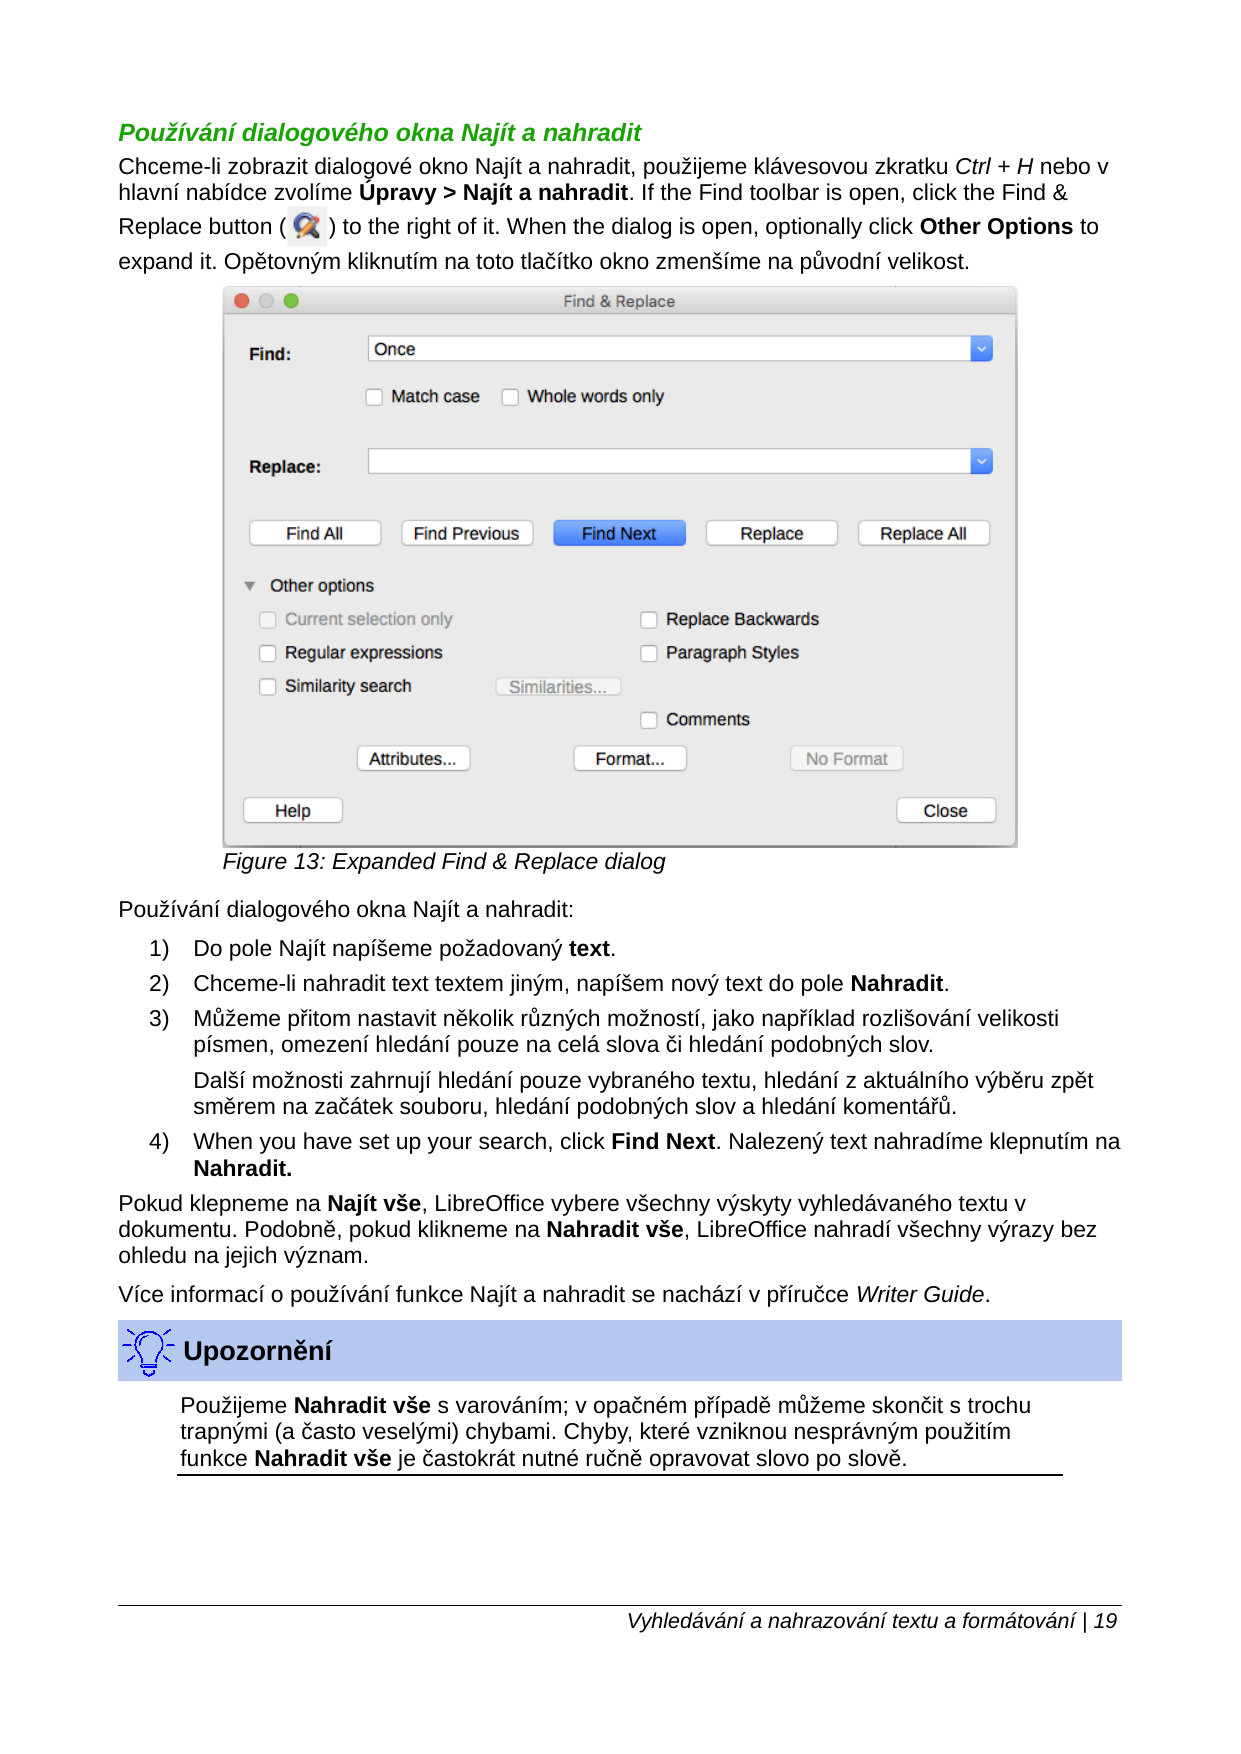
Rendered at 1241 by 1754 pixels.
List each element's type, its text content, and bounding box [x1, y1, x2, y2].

text Více informací o používání funkce Najít a nahradit se nachází v příručce Writer Guide. [118, 1281, 1122, 1308]
text Figure 13: Expanded Find & Replace dialog [222, 848, 1018, 874]
picture [222, 286, 1018, 848]
list Chceme-li nahradit text textem jiným, napíšem nový text do pole Nahradit. [169, 970, 1122, 996]
subtitle Upozornění [118, 1320, 1122, 1381]
list Do pole Najít napíšeme požadovaný text. [169, 935, 1122, 961]
picture [119, 1321, 179, 1381]
list Další možnosti zahrnují hledání pouze vybraného textu, hledání z aktuálního výběru zpět směrem na začátek souboru, hledání podobných slov a hledání komentářů. [193, 1067, 1122, 1119]
subtitle Používání dialogového okna Najít a nahradit [118, 118, 1122, 147]
text Použijeme Nahradit vše s varováním; v opačném případě můžeme skončit s trochu trapnými (a často veselými) chybami. Chyby, které vzniknou nesprávným použitím funkce Nahradit vše je častokrát nutné ručně opravovat slovo po slově. [177, 1389, 1063, 1474]
text Chceme-li zobrazit dialogové okno Najít a nahradit, použijeme klávesovou zkratku Ctrl + H nebo v hlavní nabídce zvolíme Úpravy > Najít a nahradit. If the Find toolbar is open, click the Find & Replace button () to the right of it. When the dialog is open, optionally click Other Options to expand it. Opětovným kliknutím na toto tlačítko okno zmenšíme na původní velikost. [118, 153, 1122, 274]
text Používání dialogového okna Najít a nahradit: [118, 896, 1122, 922]
picture [286, 205, 329, 248]
list When you have set up your search, click Find Next. Nalezený text nahradíme klepnutím na Nahradit. [169, 1128, 1122, 1181]
text Pokud klepneme na Najít vše, LibreOffice vybere všechny výskyty vyhledávaného textu v dokumentu. Podobně, pokud klikneme na Nahradit vše, LibreOffice nahradí všechny výrazy bez ohledu na jejich význam. [118, 1190, 1122, 1269]
list Můžeme přitom nastavit několik různých možností, jako například rozlišování velikosti písmen, omezení hledání pouze na celá slova či hledání podobných slov. [169, 1005, 1122, 1058]
